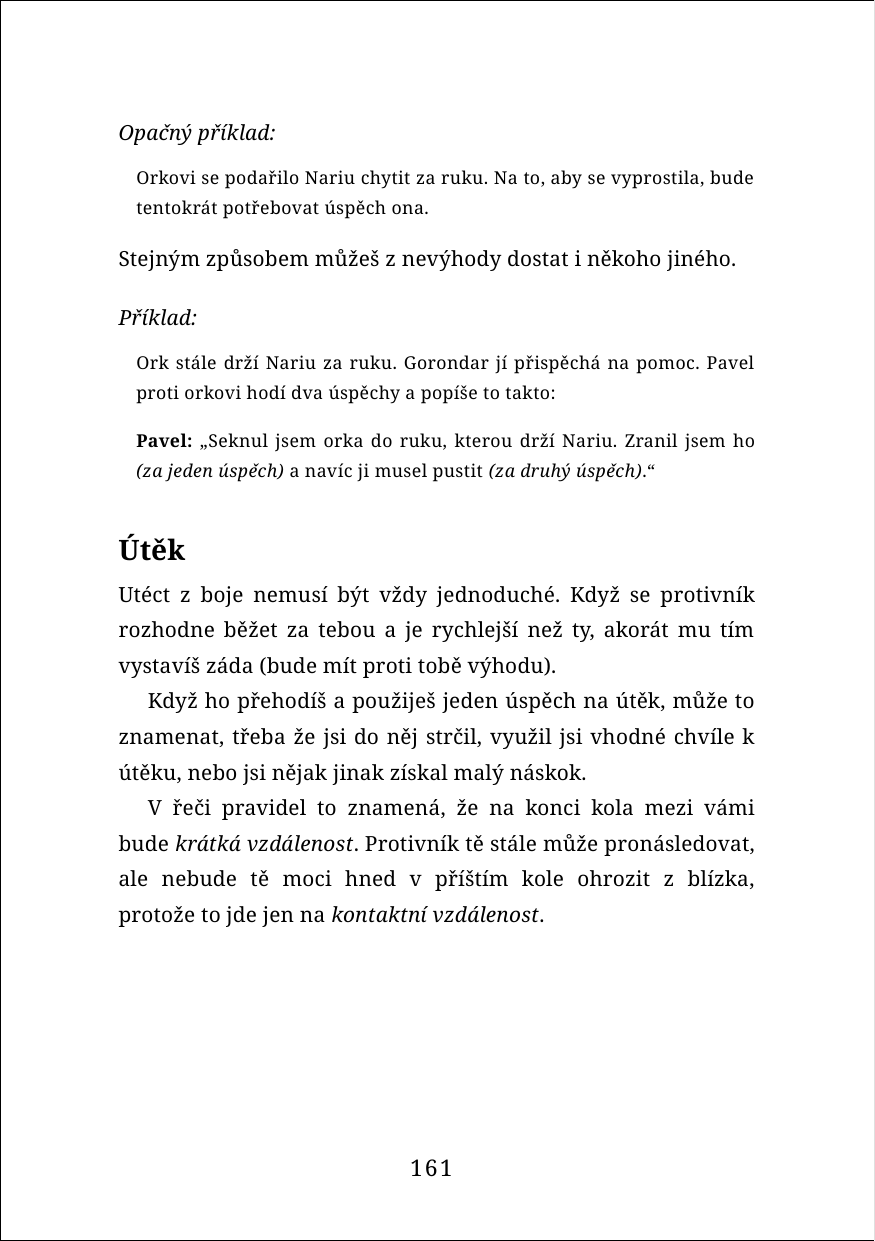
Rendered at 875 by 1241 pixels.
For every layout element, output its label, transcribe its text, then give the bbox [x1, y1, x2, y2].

text Utéct z boje nemusí být vždy jednoduché. Když se protivník rozhodne běžet za tebou a je rychlejší než ty, akorát mu tím vystavíš záda (bude mít proti tobě výhodu). Když ho přehodíš a použiješ jeden úspěch na útěk, může to znamenat, třeba že jsi do něj strčil, využil jsi vhodné chvíle k útěku, nebo jsi nějak jinak získal malý náskok. V řeči pravidel to znamená, že na konci kola mezi vámi bude krátká vzdálenost. Protivník tě stále může pronásledovat, ale nebude tě moci hned v příštím kole ohrozit z blízka, protože to jde jen na kontaktní vzdálenost. [118, 580, 756, 928]
subtitle Útěk [118, 530, 756, 568]
text Příklad: [118, 303, 756, 331]
text Stejným způsobem můžeš z nevýhody dostat i někoho jiného. [118, 244, 756, 272]
text Ork stále drží Nariu za ruku. Gorondar jí přispěchá na pomoc. Pavel proti orkovi hodí dva úspěchy a popíše to takto: [136, 350, 756, 404]
text Orkovi se podařilo Nariu chytit za ruku. Na to, aby se vyprostila, bude tentokrát potřebovat úspěch ona. [136, 166, 756, 220]
text Pavel: „Seknul jsem orka do ruku, kterou drží Nariu. Zranil jsem ho (za jeden úspěch) a navíc ji musel pustit (za druhý úspěch).“ [136, 428, 756, 483]
text Opačný příklad: [118, 118, 756, 147]
